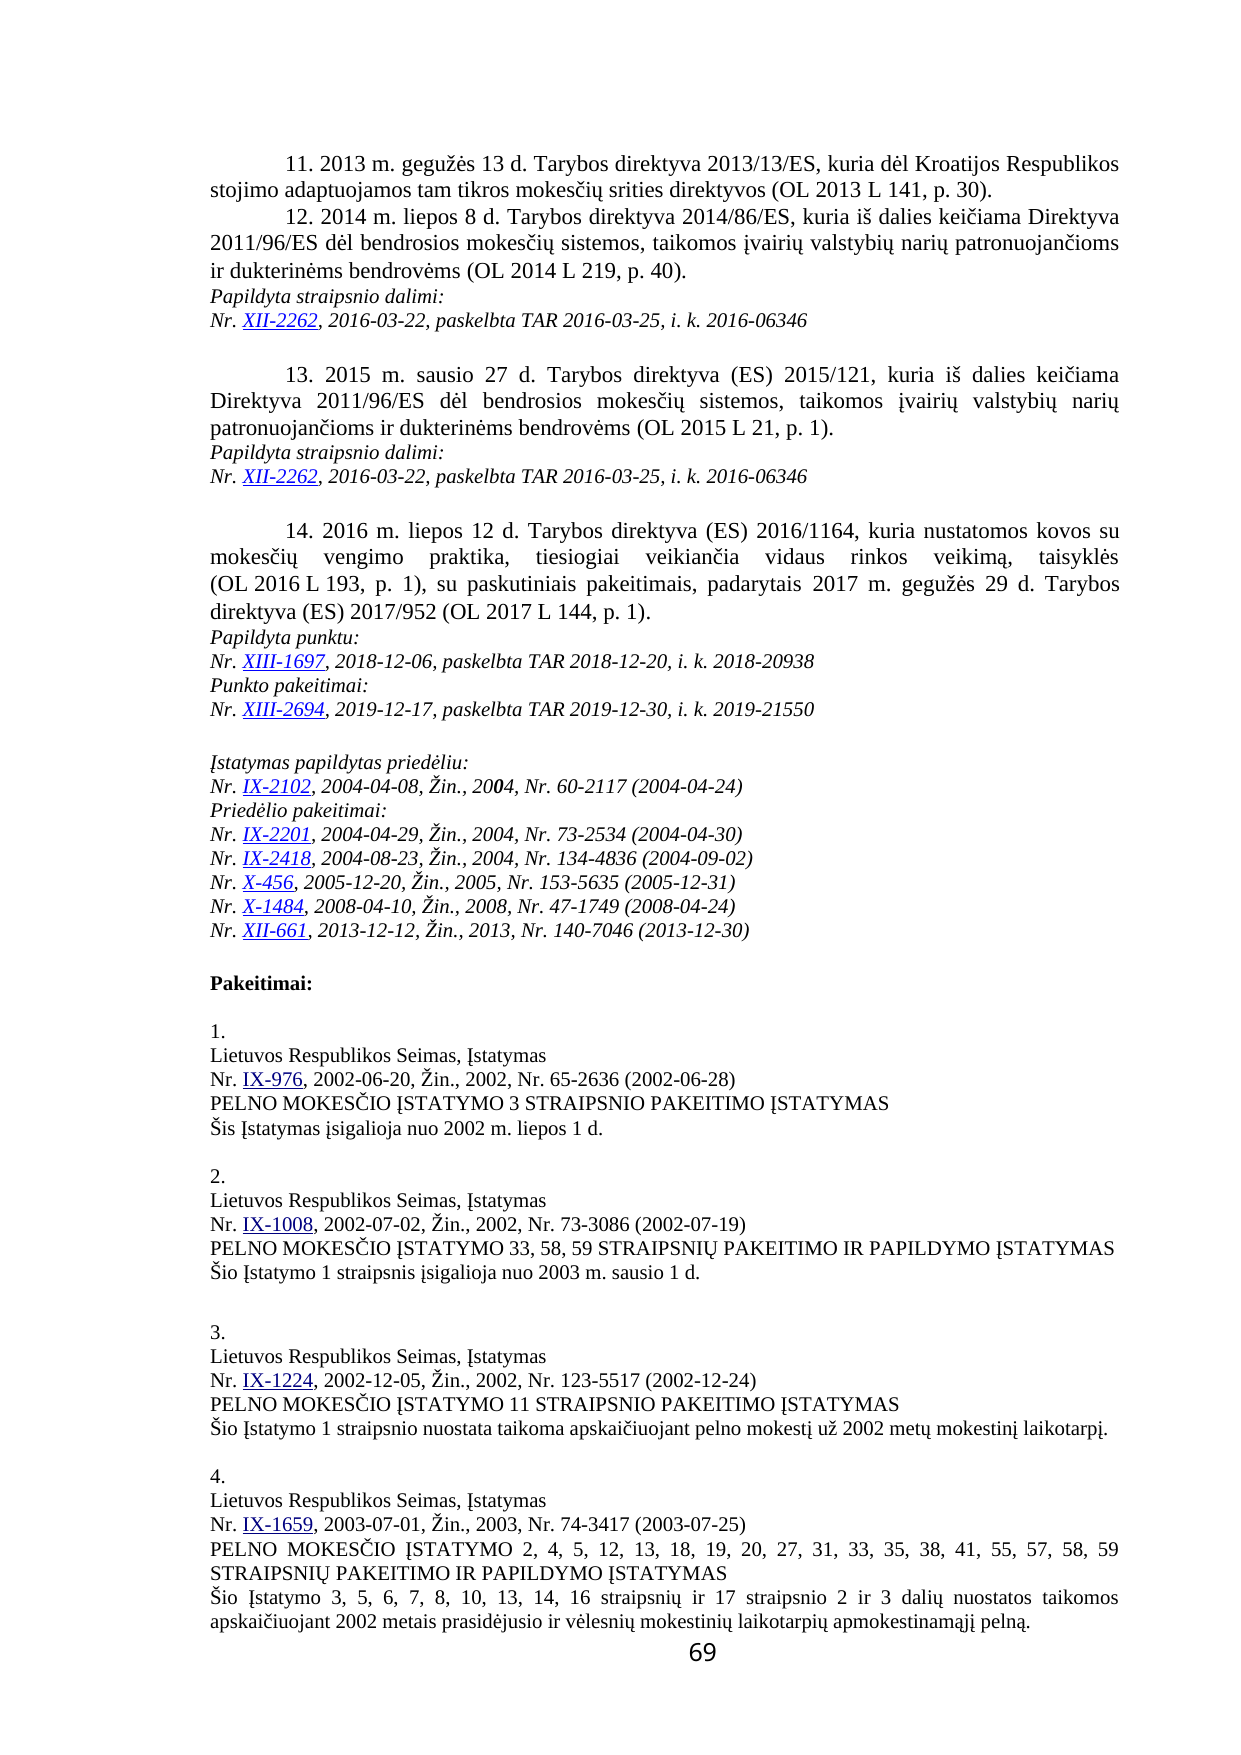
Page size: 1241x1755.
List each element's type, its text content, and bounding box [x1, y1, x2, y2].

text Nr. X-456, 2005-12-20, Žin., 2005, Nr. 153-5635 (2005-12-31) [210, 870, 1120, 894]
text 4. [210, 1464, 1120, 1488]
text 12. 2014 m. liepos 8 d. Tarybos direktyva 2014/86/ES, kuria iš dalies keičiama Direktyva 2011/96/ES dėl bendrosios mokesčių sistemos, taikomos įvairių valstybių narių patronuojančioms ir dukterinėms bendrovėms (OL 2014 L 219, p. 40). [210, 203, 1120, 284]
text Lietuvos Respublikos Seimas, Įstatymas [210, 1043, 1120, 1067]
text Įstatymas papildytas priedėliu: [210, 750, 1120, 774]
text Nr. XII-2262, 2016-03-22, paskelbta TAR 2016-03-25, i. k. 2016-06346 [210, 308, 1120, 332]
text 11. 2013 m. gegužės 13 d. Tarybos direktyva 2013/13/ES, kuria dėl Kroatijos Respublikos stojimo adaptuojamos tam tikros mokesčių srities direktyvos (OL 2013 L 141, p. 30). [210, 150, 1120, 203]
text Papildyta punktu: [210, 625, 1120, 649]
text 2. [210, 1163, 1120, 1188]
text PELNO MOKESČIO ĮSTATYMO 33, 58, 59 STRAIPSNIŲ PAKEITIMO IR PAPILDYMO ĮSTATYMAS [210, 1236, 1120, 1260]
text Priedėlio pakeitimai: [210, 798, 1120, 822]
text Pakeitimai: [210, 971, 1120, 995]
text Nr. IX-2102, 2004-04-08, Žin., 2004, Nr. 60-2117 (2004-04-24) [210, 774, 1120, 798]
text Nr. IX-976, 2002-06-20, Žin., 2002, Nr. 65-2636 (2002-06-28) [210, 1067, 1120, 1091]
text Nr. IX-1008, 2002-07-02, Žin., 2002, Nr. 73-3086 (2002-07-19) [210, 1212, 1120, 1236]
text 3. [210, 1320, 1120, 1344]
text PELNO MOKESČIO ĮSTATYMO 11 STRAIPSNIO PAKEITIMO ĮSTATYMAS [210, 1392, 1120, 1416]
text Šio Įstatymo 3, 5, 6, 7, 8, 10, 13, 14, 16 straipsnių ir 17 straipsnio 2 ir 3 dalių nuostatos taikomos apskaičiuojant 2002 metais prasidėjusio ir vėlesnių mokestinių laikotarpių apmokestinamąjį pelną. [210, 1584, 1120, 1633]
text Lietuvos Respublikos Seimas, Įstatymas [210, 1488, 1120, 1512]
text Nr. IX-1659, 2003-07-01, Žin., 2003, Nr. 74-3417 (2003-07-25) [210, 1512, 1120, 1536]
text Šio Įstatymo 1 straipsnio nuostata taikoma apskaičiuojant pelno mokestį už 2002 metų mokestinį laikotarpį. [210, 1416, 1120, 1440]
text 14. 2016 m. liepos 12 d. Tarybos direktyva (ES) 2016/1164, kuria nustatomos kovos su mokesčių vengimo praktika, tiesiogiai veikiančia vidaus rinkos veikimą, taisyklės (OL 2016 L 193, p. 1), su paskutiniais pakeitimais, padarytais 2017 m. gegužės 29 d. Tarybos direktyva (ES) 2017/952 (OL 2017 L 144, p. 1). [210, 517, 1120, 625]
text Šio Įstatymo 1 straipsnis įsigalioja nuo 2003 m. sausio 1 d. [210, 1260, 1120, 1284]
text Lietuvos Respublikos Seimas, Įstatymas [210, 1344, 1120, 1368]
text Nr. IX-2201, 2004-04-29, Žin., 2004, Nr. 73-2534 (2004-04-30) [210, 822, 1120, 846]
text Šis Įstatymas įsigalioja nuo 2002 m. liepos 1 d. [210, 1115, 1120, 1139]
text Nr. XII-2262, 2016-03-22, paskelbta TAR 2016-03-25, i. k. 2016-06346 [210, 464, 1120, 488]
text Lietuvos Respublikos Seimas, Įstatymas [210, 1188, 1120, 1212]
text PELNO MOKESČIO ĮSTATYMO 2, 4, 5, 12, 13, 18, 19, 20, 27, 31, 33, 35, 38, 41, 55, 57, 58, 59 STRAIPSNIŲ PAKEITIMO IR PAPILDYMO ĮSTATYMAS [210, 1536, 1120, 1584]
text Punkto pakeitimai: [210, 673, 1120, 697]
text Nr. IX-2418, 2004-08-23, Žin., 2004, Nr. 134-4836 (2004-09-02) [210, 846, 1120, 870]
text Nr. X-1484, 2008-04-10, Žin., 2008, Nr. 47-1749 (2008-04-24) [210, 894, 1120, 918]
text Nr. XII-661, 2013-12-12, Žin., 2013, Nr. 140-7046 (2013-12-30) [210, 918, 1120, 942]
text Nr. IX-1224, 2002-12-05, Žin., 2002, Nr. 123-5517 (2002-12-24) [210, 1368, 1120, 1392]
text 1. [210, 1019, 1120, 1043]
text PELNO MOKESČIO ĮSTATYMO 3 STRAIPSNIO PAKEITIMO ĮSTATYMAS [210, 1091, 1120, 1115]
text Nr. XIII-2694, 2019-12-17, paskelbta TAR 2019-12-30, i. k. 2019-21550 [210, 697, 1120, 721]
text Papildyta straipsnio dalimi: [210, 284, 1120, 308]
text Nr. XIII-1697, 2018-12-06, paskelbta TAR 2018-12-20, i. k. 2018-20938 [210, 649, 1120, 673]
text Papildyta straipsnio dalimi: [210, 440, 1120, 464]
text 13. 2015 m. sausio 27 d. Tarybos direktyva (ES) 2015/121, kuria iš dalies keičiama Direktyva 2011/96/ES dėl bendrosios mokesčių sistemos, taikomos įvairių valstybių narių patronuojančioms ir dukterinėms bendrovėms (OL 2015 L 21, p. 1). [210, 361, 1120, 440]
